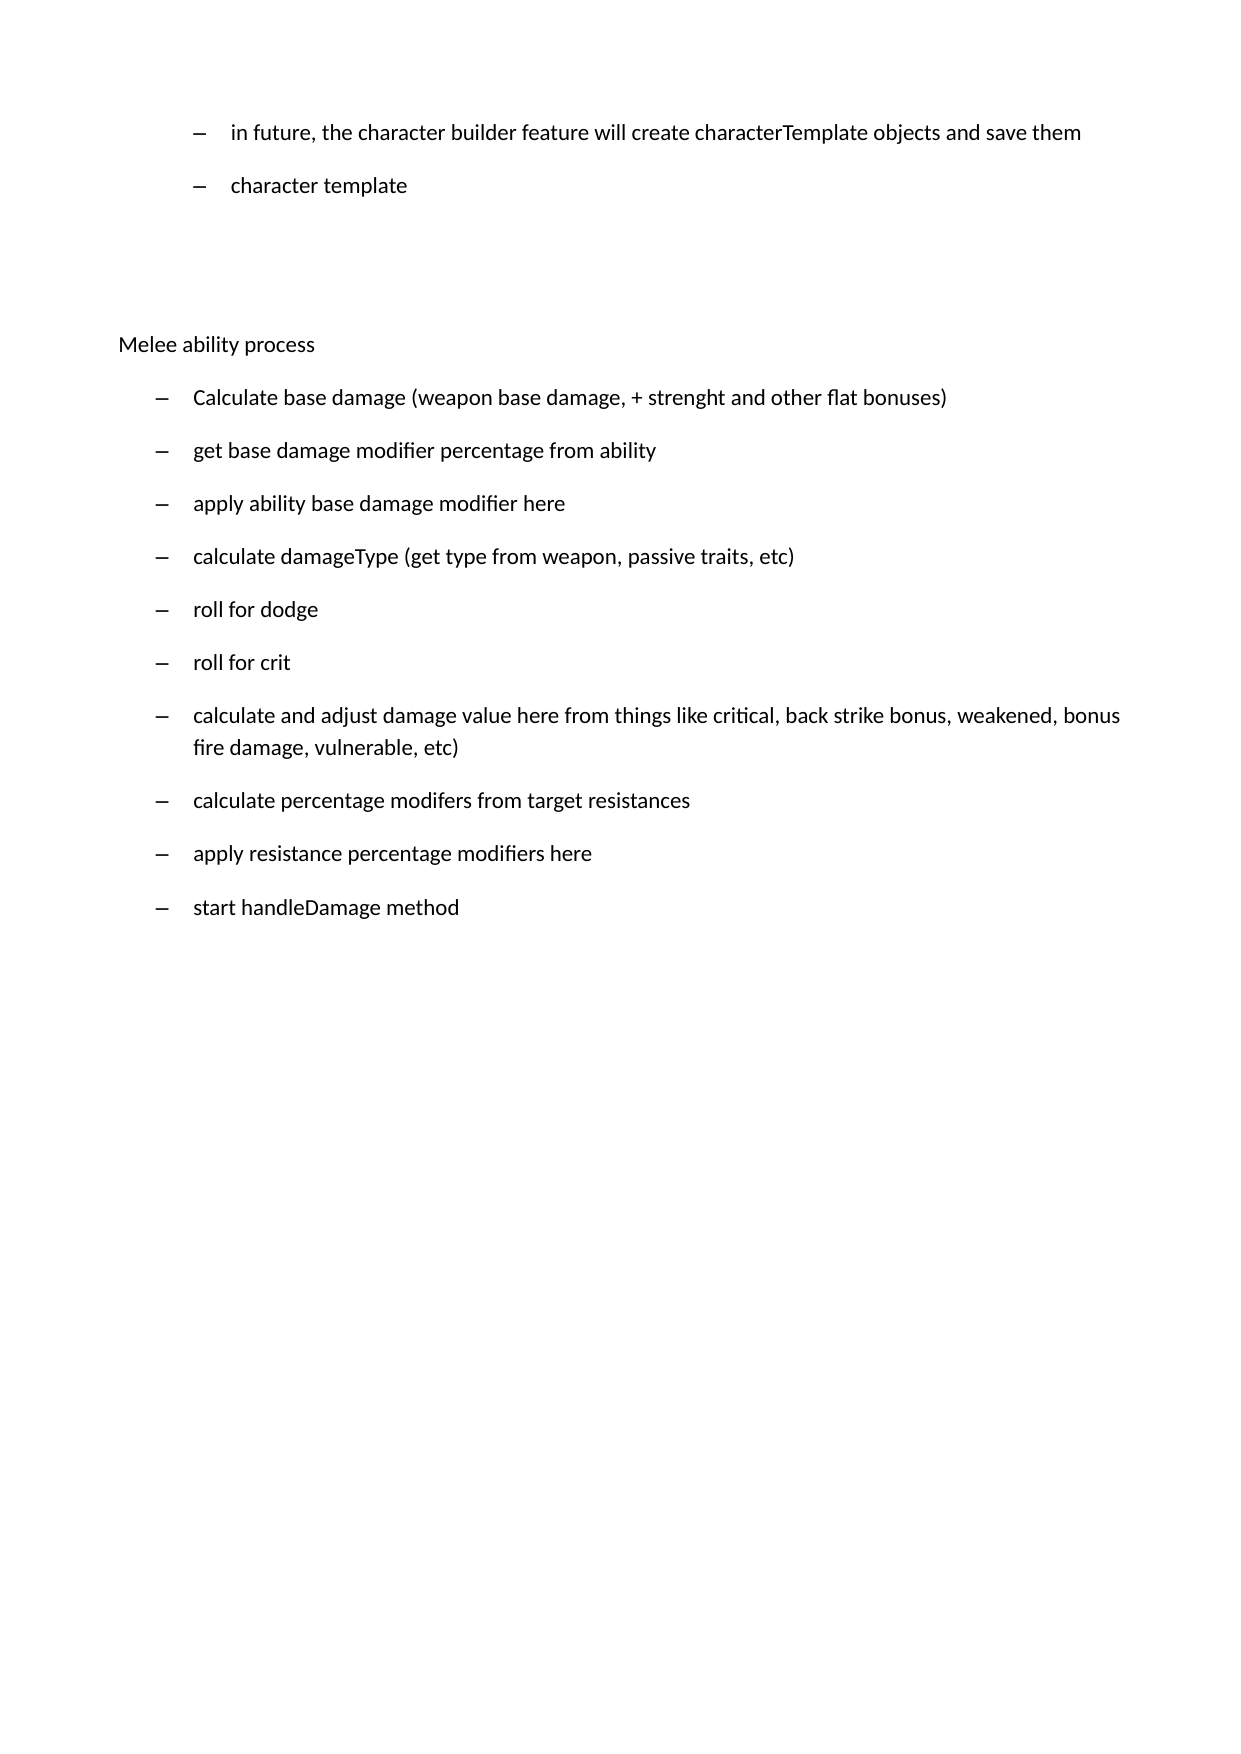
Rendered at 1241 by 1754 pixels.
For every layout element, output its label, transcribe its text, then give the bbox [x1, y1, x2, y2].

list calculate damageType (get type from weapon, passive traits, etc) [156, 542, 1122, 570]
list character template [193, 171, 1122, 199]
list roll for dodge [156, 595, 1122, 623]
list calculate percentage modifers from target resistances [156, 787, 1122, 814]
list start handleDamage method [156, 893, 1122, 921]
list in future, the character builder feature will create characterTemplate objects and save them [193, 118, 1122, 146]
list calculate and adjust damage value here from things like critical, back strike bonus, weakened, bonus fire damage, vulnerable, etc) [156, 701, 1122, 762]
list apply ability base damage modifier here [156, 489, 1122, 517]
list roll for crit [156, 648, 1122, 676]
list apply resistance percentage modifiers here [156, 839, 1122, 868]
text Melee ability process [118, 330, 1122, 358]
list Calculate base damage (weapon base damage, + strenght and other flat bonuses) [156, 383, 1122, 411]
list get base damage modifier percentage from ability [156, 436, 1122, 464]
